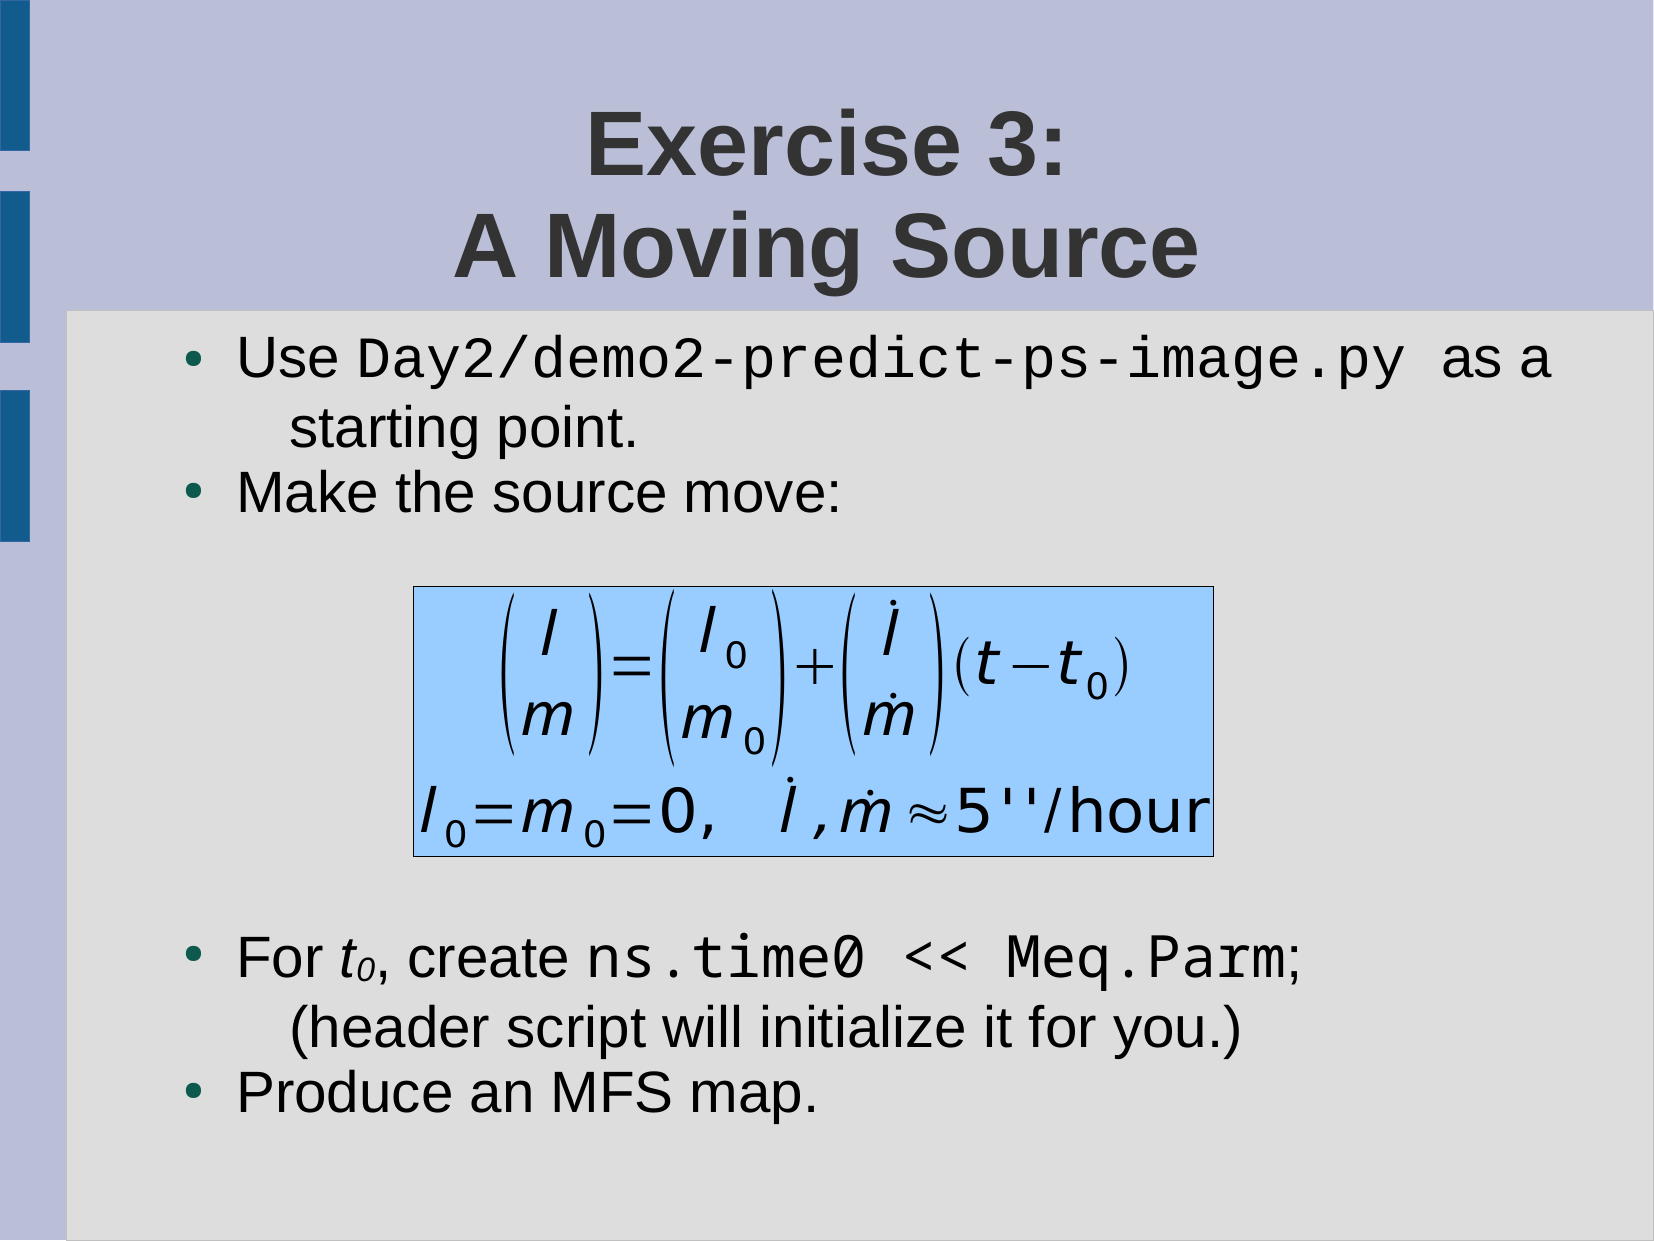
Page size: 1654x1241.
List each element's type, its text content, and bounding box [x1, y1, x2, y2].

chart [413, 586, 1214, 857]
list Use Day2/demo2-predict-ps-image.py as a starting point. Make the source move: [147, 324, 1560, 526]
list For t0, create ns.time0 << Meq.Parm; (header script will initialize it for you.) Produce an MFS map. [147, 915, 1560, 1130]
title Exercise 3: A Moving Source [121, 91, 1534, 299]
